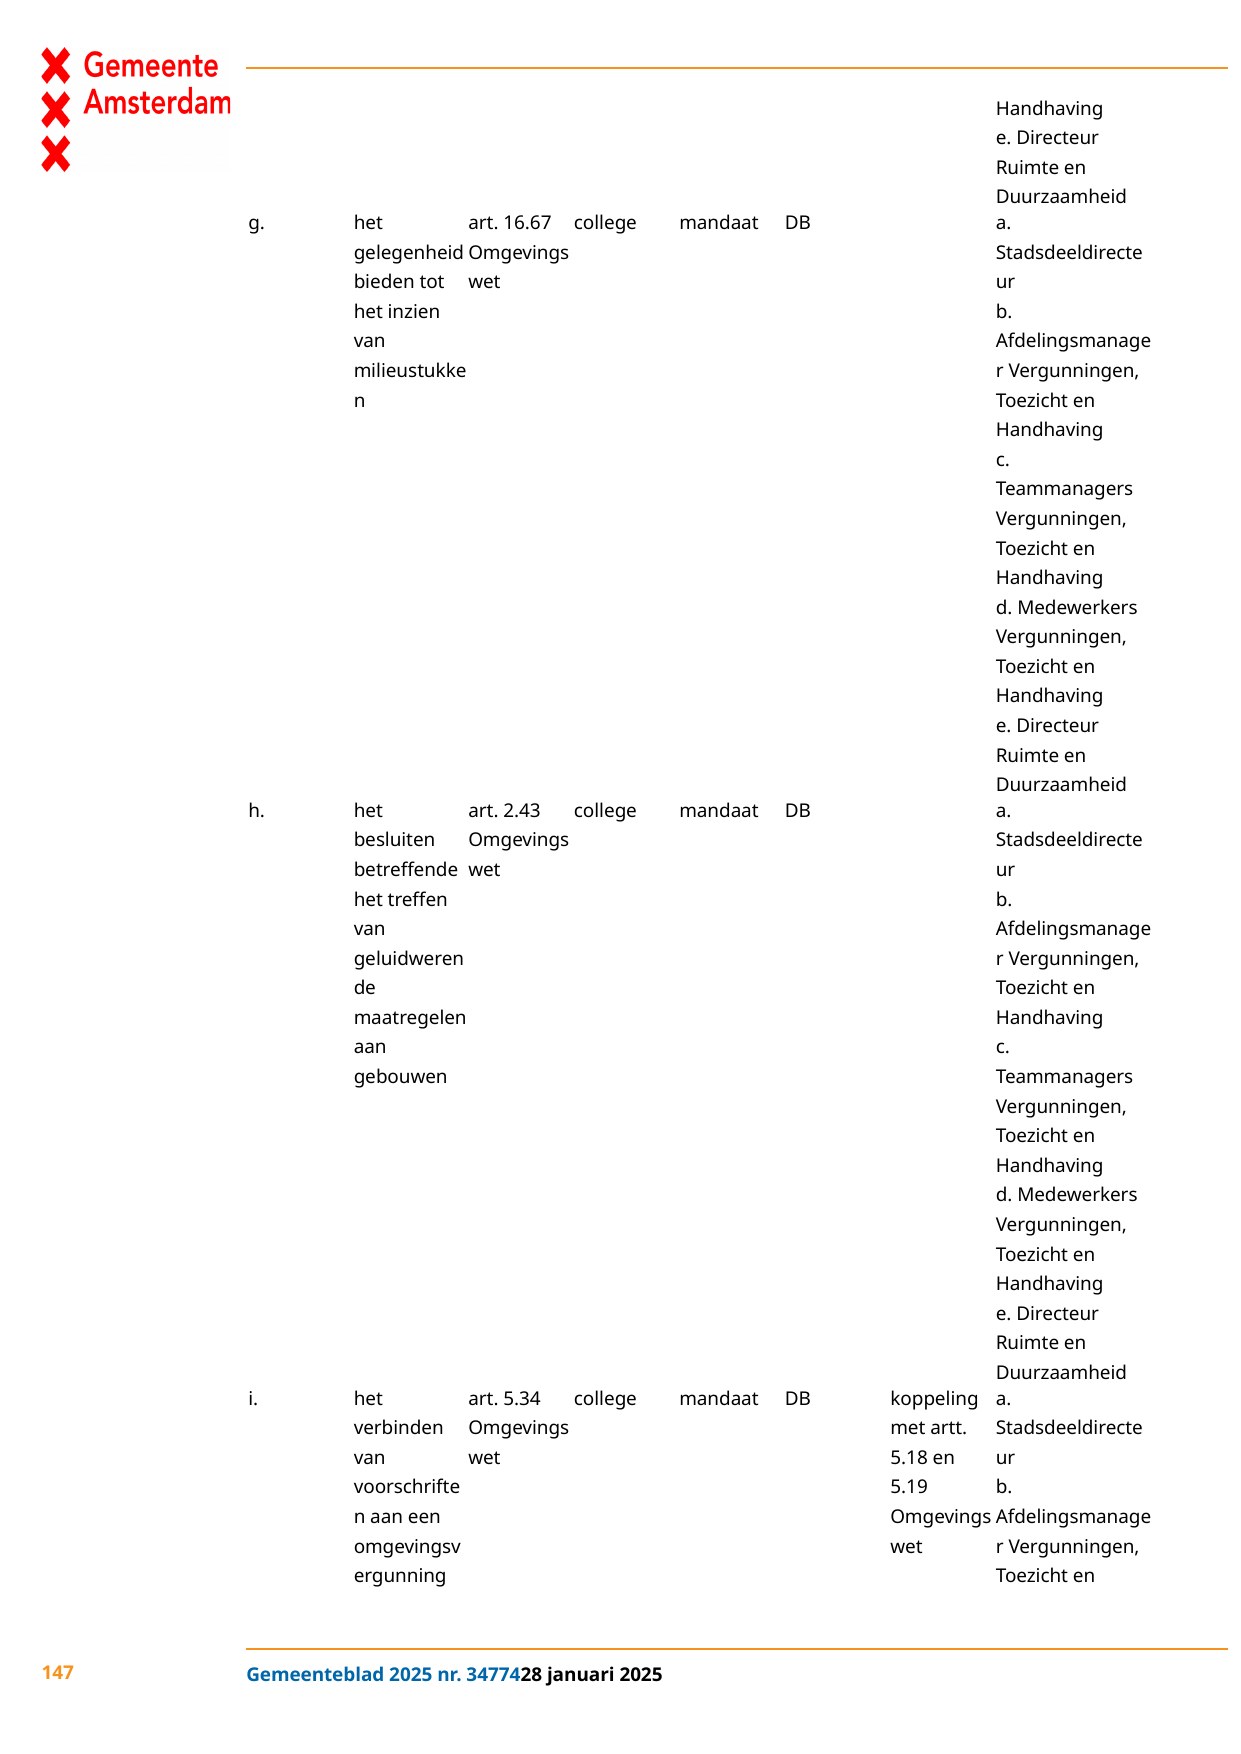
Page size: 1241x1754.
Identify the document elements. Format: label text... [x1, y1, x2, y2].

table_cell art. 16.67 Omgevingswet [468, 209, 574, 797]
table_cell koppeling met artt. 5.18 en 5.19 Omgevingswet [890, 1385, 996, 1588]
table_cell [354, 95, 468, 209]
table_cell art. 2.43 Omgevingswet [468, 797, 574, 1385]
table_cell mandaat [679, 209, 784, 797]
picture [41, 47, 231, 172]
table_cell het gelegenheid bieden tot het inzien van milieustukken [354, 209, 468, 797]
table_cell [248, 95, 353, 209]
table_cell [574, 95, 679, 209]
table_cell a. Stadsdeeldirecteur b. Afdelingsmanager Vergunningen, Toezicht en Handhaving c. Teammanagers Vergunningen, Toezicht en Handhaving d. Medewerkers Vergunningen, Toezicht en Handhaving e. Directeur Ruimte en Duurzaamheid [996, 209, 1152, 797]
table_cell mandaat [679, 797, 784, 1385]
table_cell [679, 95, 784, 209]
table_cell college [574, 797, 679, 1385]
table_cell art. 5.34 Omgevingswet [468, 1385, 574, 1588]
table_cell [890, 797, 996, 1385]
table_cell a. Stadsdeeldirecteur b. Afdelingsmanager Vergunningen, Toezicht en Handhaving c. Teammanagers Vergunningen, Toezicht en Handhaving d. Medewerkers Vergunningen, Toezicht en Handhaving e. Directeur Ruimte en Duurzaamheid [996, 797, 1152, 1385]
table_cell DB [785, 797, 890, 1385]
table_cell Handhaving e. Directeur Ruimte en Duurzaamheid [996, 95, 1152, 209]
table_cell mandaat [679, 1385, 784, 1588]
table_cell h. [248, 797, 353, 1385]
table_cell [468, 95, 574, 209]
table_cell college [574, 1385, 679, 1588]
table_cell college [574, 209, 679, 797]
table_cell [785, 95, 890, 209]
table_cell a. Stadsdeeldirecteur b. Afdelingsmanager Vergunningen, Toezicht en [996, 1385, 1152, 1588]
table_cell het verbinden van voorschriften aan een omgevingsvergunning [354, 1385, 468, 1588]
table_cell [890, 209, 996, 797]
table_cell i. [248, 1385, 353, 1588]
table_cell [890, 95, 996, 209]
table_cell DB [785, 209, 890, 797]
table_cell het besluiten betreffende het treffen van geluidwerende maatregelen aan gebouwen [354, 797, 468, 1385]
table_cell DB [785, 1385, 890, 1588]
table_cell g. [248, 209, 353, 797]
